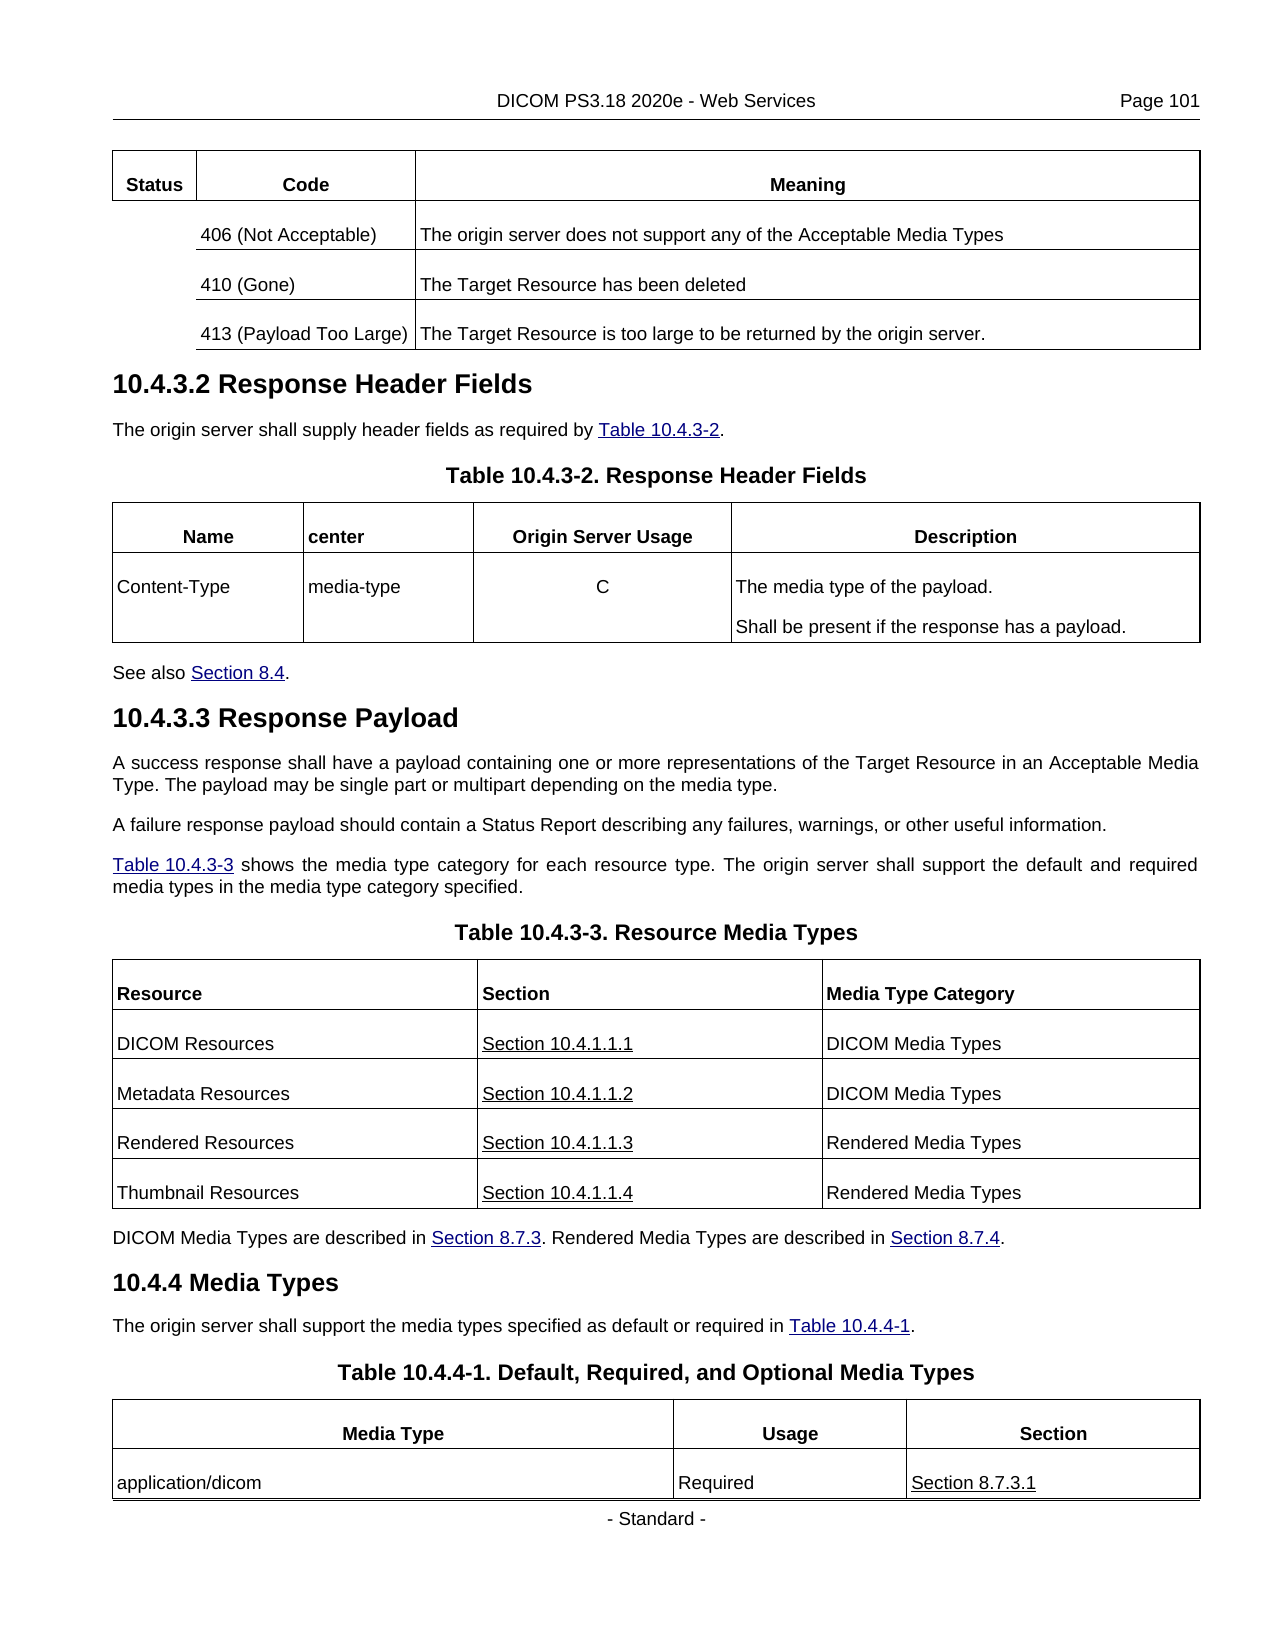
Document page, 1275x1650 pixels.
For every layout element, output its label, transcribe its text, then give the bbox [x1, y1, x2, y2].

table_cell 413 (Payload Too Large) [196, 300, 415, 349]
table_cell C [474, 553, 731, 642]
table_header Code [197, 151, 415, 200]
table_cell Required [674, 1449, 906, 1498]
table_cell Section 10.4.1.1.2 [478, 1059, 822, 1108]
table_cell The media type of the payload. Shall be present if the response has a payload. [732, 553, 1199, 642]
table_cell Section 10.4.1.1.3 [478, 1109, 822, 1158]
text A success response shall have a payload containing one or more representations of the Target Resource in an Acceptable Media Type. The payload may be single part or multipart depending on the media type. [112, 752, 1200, 795]
text Table 10.4.3-2. Response Header Fields [112, 463, 1200, 488]
text 10.4.4 Media Types [112, 1267, 1200, 1296]
table_header Meaning [416, 151, 1199, 200]
text Table 10.4.4-1. Default, Required, and Optional Media Types [112, 1359, 1200, 1385]
text The origin server shall support the media types specified as default or required in Table 10.4.4-1. [112, 1315, 1200, 1337]
table_cell DICOM Resources [113, 1010, 477, 1058]
table_cell Rendered Media Types [823, 1109, 1199, 1158]
table_cell Section 10.4.1.1.1 [478, 1010, 822, 1058]
table_header Origin Server Usage [474, 503, 731, 552]
text 10.4.3.3 Response Payload [112, 702, 1200, 733]
table_cell Rendered Media Types [823, 1159, 1199, 1207]
text Table 10.4.3-3 shows the media type category for each resource type. The origin server shall support the default and required media types in the media type category specified. [112, 854, 1200, 897]
text Table 10.4.3-3. Resource Media Types [112, 919, 1200, 945]
table_cell 410 (Gone) [196, 250, 415, 299]
table_header Usage [674, 1400, 906, 1448]
table_cell Rendered Resources [113, 1109, 477, 1158]
table_cell DICOM Media Types [823, 1010, 1199, 1058]
table_header Media Type [113, 1400, 673, 1448]
text 10.4.3.2 Response Header Fields [112, 368, 1200, 400]
text See also Section 8.4. [112, 661, 1200, 683]
table_cell The origin server does not support any of the Acceptable Media Types [416, 201, 1199, 249]
table_header center [304, 503, 473, 552]
table_cell Content-Type [113, 553, 303, 642]
table_cell 406 (Not Acceptable) [196, 201, 415, 249]
table_cell Metadata Resources [113, 1059, 477, 1108]
table_cell The Target Resource has been deleted [416, 250, 1199, 299]
table_header Resource [113, 960, 477, 1009]
table_cell DICOM Media Types [823, 1059, 1199, 1108]
text The origin server shall supply header fields as required by Table 10.4.3-2. [112, 418, 1200, 440]
table_cell Section 10.4.1.1.4 [478, 1159, 822, 1207]
table_header Media Type Category [823, 960, 1199, 1009]
text DICOM Media Types are described in Section 8.7.3. Rendered Media Types are described in Section 8.7.4. [112, 1227, 1200, 1249]
table_cell The Target Resource is too large to be returned by the origin server. [416, 300, 1199, 349]
table_cell application/dicom [113, 1449, 673, 1498]
table_header Description [732, 503, 1199, 552]
table_header Name [113, 503, 303, 552]
table_header Section [907, 1400, 1199, 1448]
table_header Status [113, 151, 196, 200]
table_cell media-type [304, 553, 473, 642]
text A failure response payload should contain a Status Report describing any failures, warnings, or other useful information. [112, 814, 1200, 835]
table_cell Thumbnail Resources [113, 1159, 477, 1207]
table_cell Section 8.7.3.1 [907, 1449, 1199, 1498]
table_header Section [478, 960, 822, 1009]
